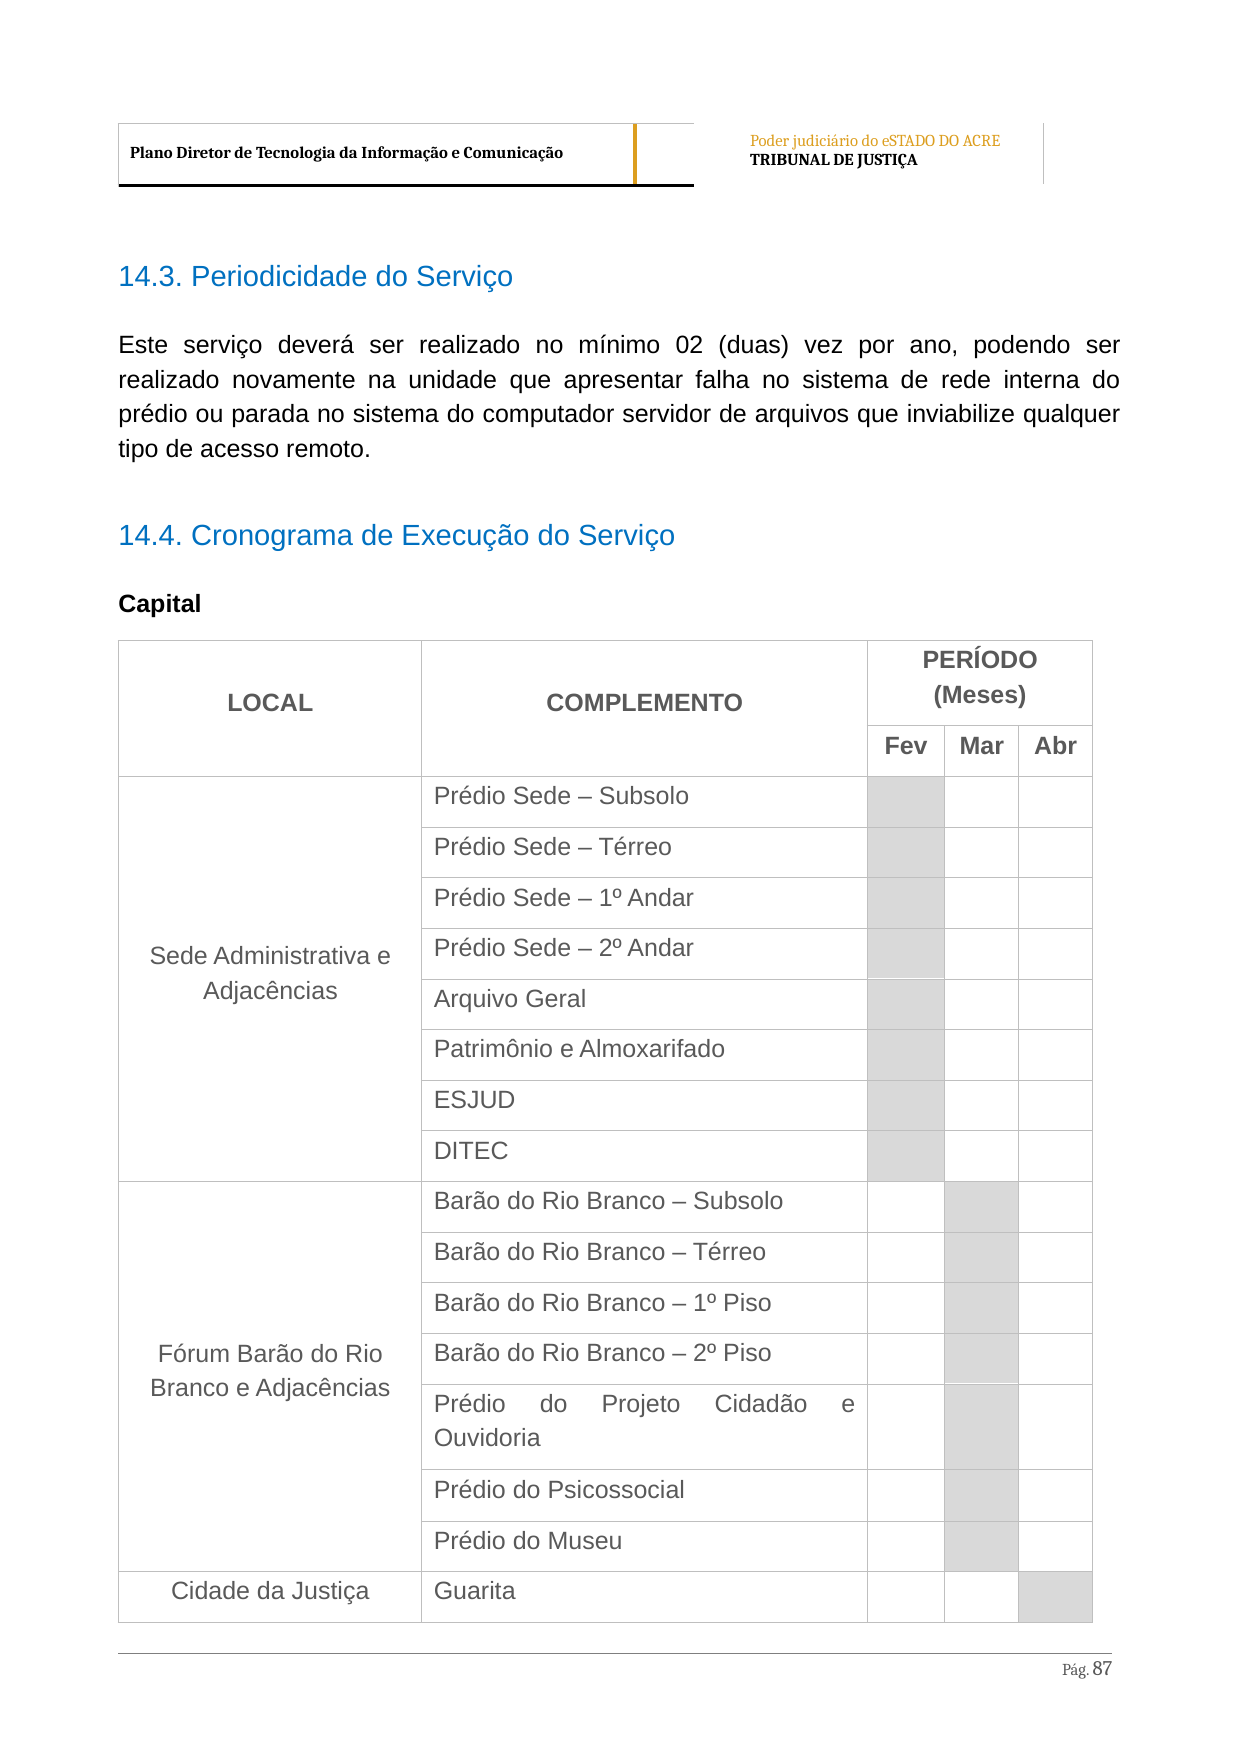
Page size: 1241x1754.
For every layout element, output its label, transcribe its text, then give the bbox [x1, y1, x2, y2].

table_cell Prédio Sede – Térreo [422, 828, 867, 877]
table_cell [945, 828, 1018, 877]
table_header LOCAL [119, 641, 421, 776]
table_cell Barão do Rio Branco – Térreo [422, 1233, 867, 1282]
table_header COMPLEMENTO [422, 641, 867, 776]
table_cell [945, 1233, 1018, 1282]
table_cell [868, 777, 944, 827]
table_cell [1019, 1233, 1092, 1282]
table_cell [945, 1522, 1018, 1571]
table_cell [868, 929, 944, 978]
table_cell Patrimônio e Almoxarifado [422, 1030, 867, 1080]
table_cell [868, 1470, 944, 1521]
table_cell [945, 980, 1018, 1029]
table_cell [1019, 1572, 1092, 1622]
table_cell [945, 1470, 1018, 1521]
table_cell [945, 1030, 1018, 1080]
table_cell [945, 1182, 1018, 1232]
table_cell Prédio do Psicossocial [422, 1470, 867, 1521]
table_cell [868, 878, 944, 928]
table_cell Abr [1019, 726, 1092, 776]
table_cell Guarita [422, 1572, 867, 1622]
table_cell [1019, 828, 1092, 877]
table_cell Fev [868, 726, 944, 776]
table_header PERÍODO (Meses) [868, 641, 1092, 725]
text 14.3. Periodicidade do Serviço [118, 259, 1112, 293]
text Capital [118, 589, 1122, 618]
table_cell [1019, 1182, 1092, 1232]
table_cell [868, 1182, 944, 1232]
table_cell [1019, 1283, 1092, 1333]
table_cell [1019, 777, 1092, 827]
table_cell [1019, 1081, 1092, 1130]
table_cell Barão do Rio Branco – 2º Piso [422, 1334, 867, 1383]
table_cell Mar [945, 726, 1018, 776]
table_cell [945, 777, 1018, 827]
table_cell ESJUD [422, 1081, 867, 1130]
table_cell [1019, 1030, 1092, 1080]
table_cell [868, 1131, 944, 1181]
table_cell [1019, 1385, 1092, 1469]
table_cell [868, 980, 944, 1029]
table_cell [1019, 1131, 1092, 1181]
table_cell [1019, 878, 1092, 928]
table_cell Prédio Sede – 2º Andar [422, 929, 867, 978]
table_cell [868, 1385, 944, 1469]
table_cell [1019, 1334, 1092, 1383]
table_cell [945, 1334, 1018, 1383]
text Este serviço deverá ser realizado no mínimo 02 (duas) vez por ano, podendo ser realizado novamente na unidade que apresentar falha no sistema de rede interna do prédio ou parada no sistema do computador servidor de arquivos que inviabilize qualquer tipo de acesso remoto. [118, 330, 1122, 462]
table_cell [868, 828, 944, 877]
table_cell [868, 1283, 944, 1333]
table_cell Cidade da Justiça [119, 1572, 421, 1622]
table_cell Barão do Rio Branco – 1º Piso [422, 1283, 867, 1333]
table_cell [945, 929, 1018, 978]
table_cell [945, 1572, 1018, 1622]
table_cell Arquivo Geral [422, 980, 867, 1029]
table_cell [868, 1081, 944, 1130]
table_cell Prédio Sede – Subsolo [422, 777, 867, 827]
table_cell Barão do Rio Branco – Subsolo [422, 1182, 867, 1232]
table_cell DITEC [422, 1131, 867, 1181]
table_cell [868, 1334, 944, 1383]
table_cell Prédio do Museu [422, 1522, 867, 1571]
table_cell Prédio do Projeto Cidadão e Ouvidoria [422, 1385, 867, 1469]
table_cell [945, 878, 1018, 928]
table_cell [1019, 1522, 1092, 1571]
text 14.4. Cronograma de Execução do Serviço [118, 518, 1112, 552]
table_cell Fórum Barão do Rio Branco e Adjacências [119, 1182, 421, 1571]
table_cell Prédio Sede – 1º Andar [422, 878, 867, 928]
table_cell Sede Administrativa e Adjacências [119, 777, 421, 1181]
table_cell [868, 1572, 944, 1622]
table_cell [1019, 929, 1092, 978]
table_cell [945, 1283, 1018, 1333]
table_cell [945, 1385, 1018, 1469]
table_cell [1019, 1470, 1092, 1521]
table_cell [868, 1030, 944, 1080]
table_cell [868, 1233, 944, 1282]
table_cell [868, 1522, 944, 1571]
table_cell [1019, 980, 1092, 1029]
table_cell [945, 1131, 1018, 1181]
table_cell [945, 1081, 1018, 1130]
